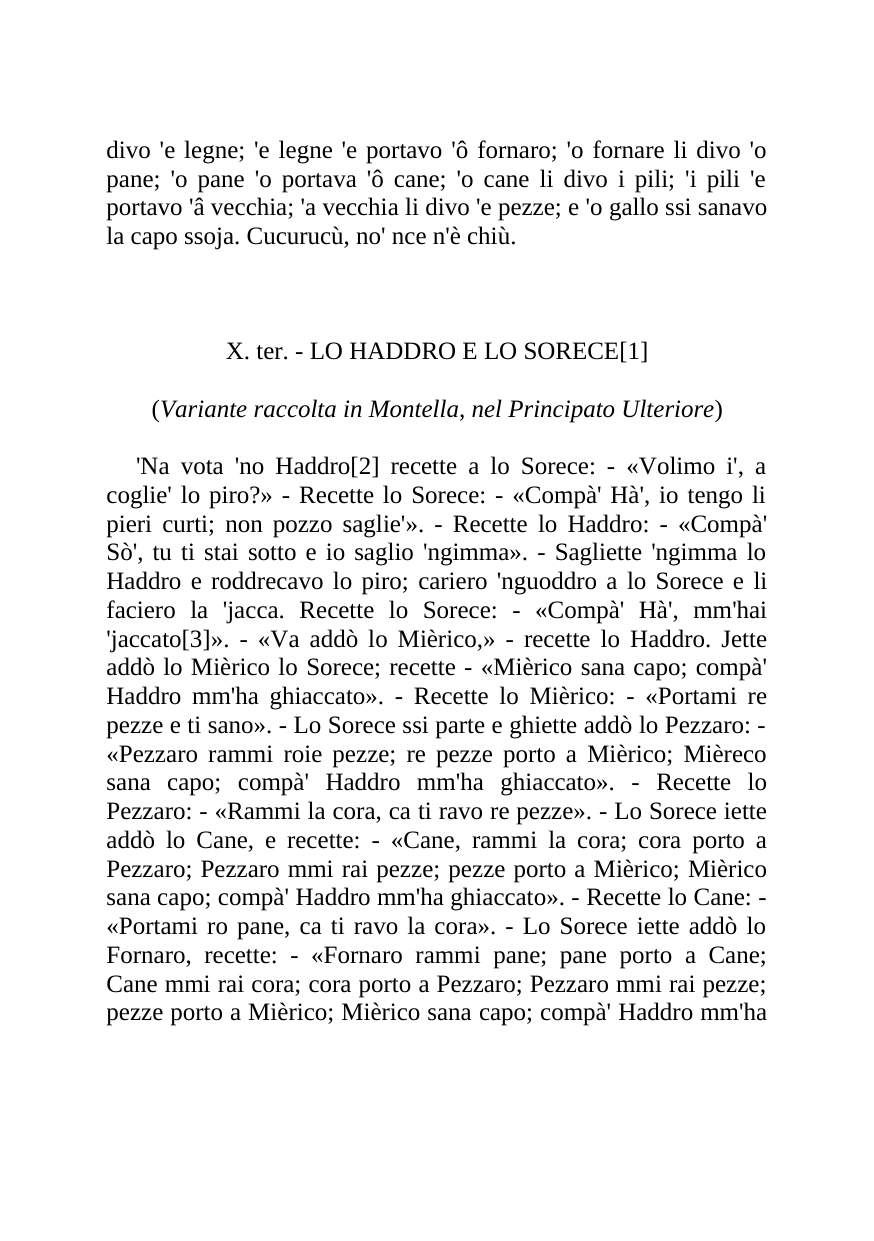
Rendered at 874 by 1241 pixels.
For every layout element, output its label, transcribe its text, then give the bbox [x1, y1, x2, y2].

text X. ter. - LO HADDRO E LO SORECE[1] [106, 336, 768, 365]
text (Variante raccolta in Montella, nel Principato Ulteriore) [106, 394, 768, 422]
text 'Na vota 'no Haddro[2] recette a lo Sorece: - «Volimo i', a coglie' lo piro?» - Recette lo Sorece: - «Compà' Hà', io tengo li pieri curti; non pozzo saglie'». - Recette lo Haddro: - «Compà' Sò', tu ti stai sotto e io saglio 'ngimma». - Sagliette 'ngimma lo Haddro e roddrecavo lo piro; cariero 'nguoddro a lo Sorece e li faciero la 'jacca. Recette lo Sorece: - «Compà' Hà', mm'hai 'jaccato[3]». - «Va addò lo Mièrico,» - recette lo Haddro. Jette addò lo Mièrico lo Sorece; recette - «Mièrico sana capo; compà' Haddro mm'ha ghiaccato». - Recette lo Mièrico: - «Portami re pezze e ti sano». - Lo Sorece ssi parte e ghiette addò lo Pezzaro: - «Pezzaro rammi roie pezze; re pezze porto a Mièrico; Mièreco sana capo; compà' Haddro mm'ha ghiaccato». - Recette lo Pezzaro: - «Rammi la cora, ca ti ravo re pezze». - Lo Sorece iette addò lo Cane, e recette: - «Cane, rammi la cora; cora porto a Pezzaro; Pezzaro mmi rai pezze; pezze porto a Mièrico; Mièrico sana capo; compà' Haddro mm'ha ghiaccato». - Recette lo Cane: - «Portami ro pane, ca ti ravo la cora». - Lo Sorece iette addò lo Fornaro, recette: - «Fornaro rammi pane; pane porto a Cane; Cane mmi rai cora; cora porto a Pezzaro; Pezzaro mmi rai pezze; pezze porto a Mièrico; Mièrico sana capo; compà' Haddro mm'ha [106, 451, 768, 1026]
text divo 'e legne; 'e legne 'e portavo 'ô fornaro; 'o fornare li divo 'o pane; 'o pane 'o portava 'ô cane; 'o cane li divo i pili; 'i pili 'e portavo 'â vecchia; 'a vecchia li divo 'e pezze; e 'o gallo ssi sanavo la capo ssoja. Cucurucù, no' nce n'è chiù. [106, 135, 768, 250]
